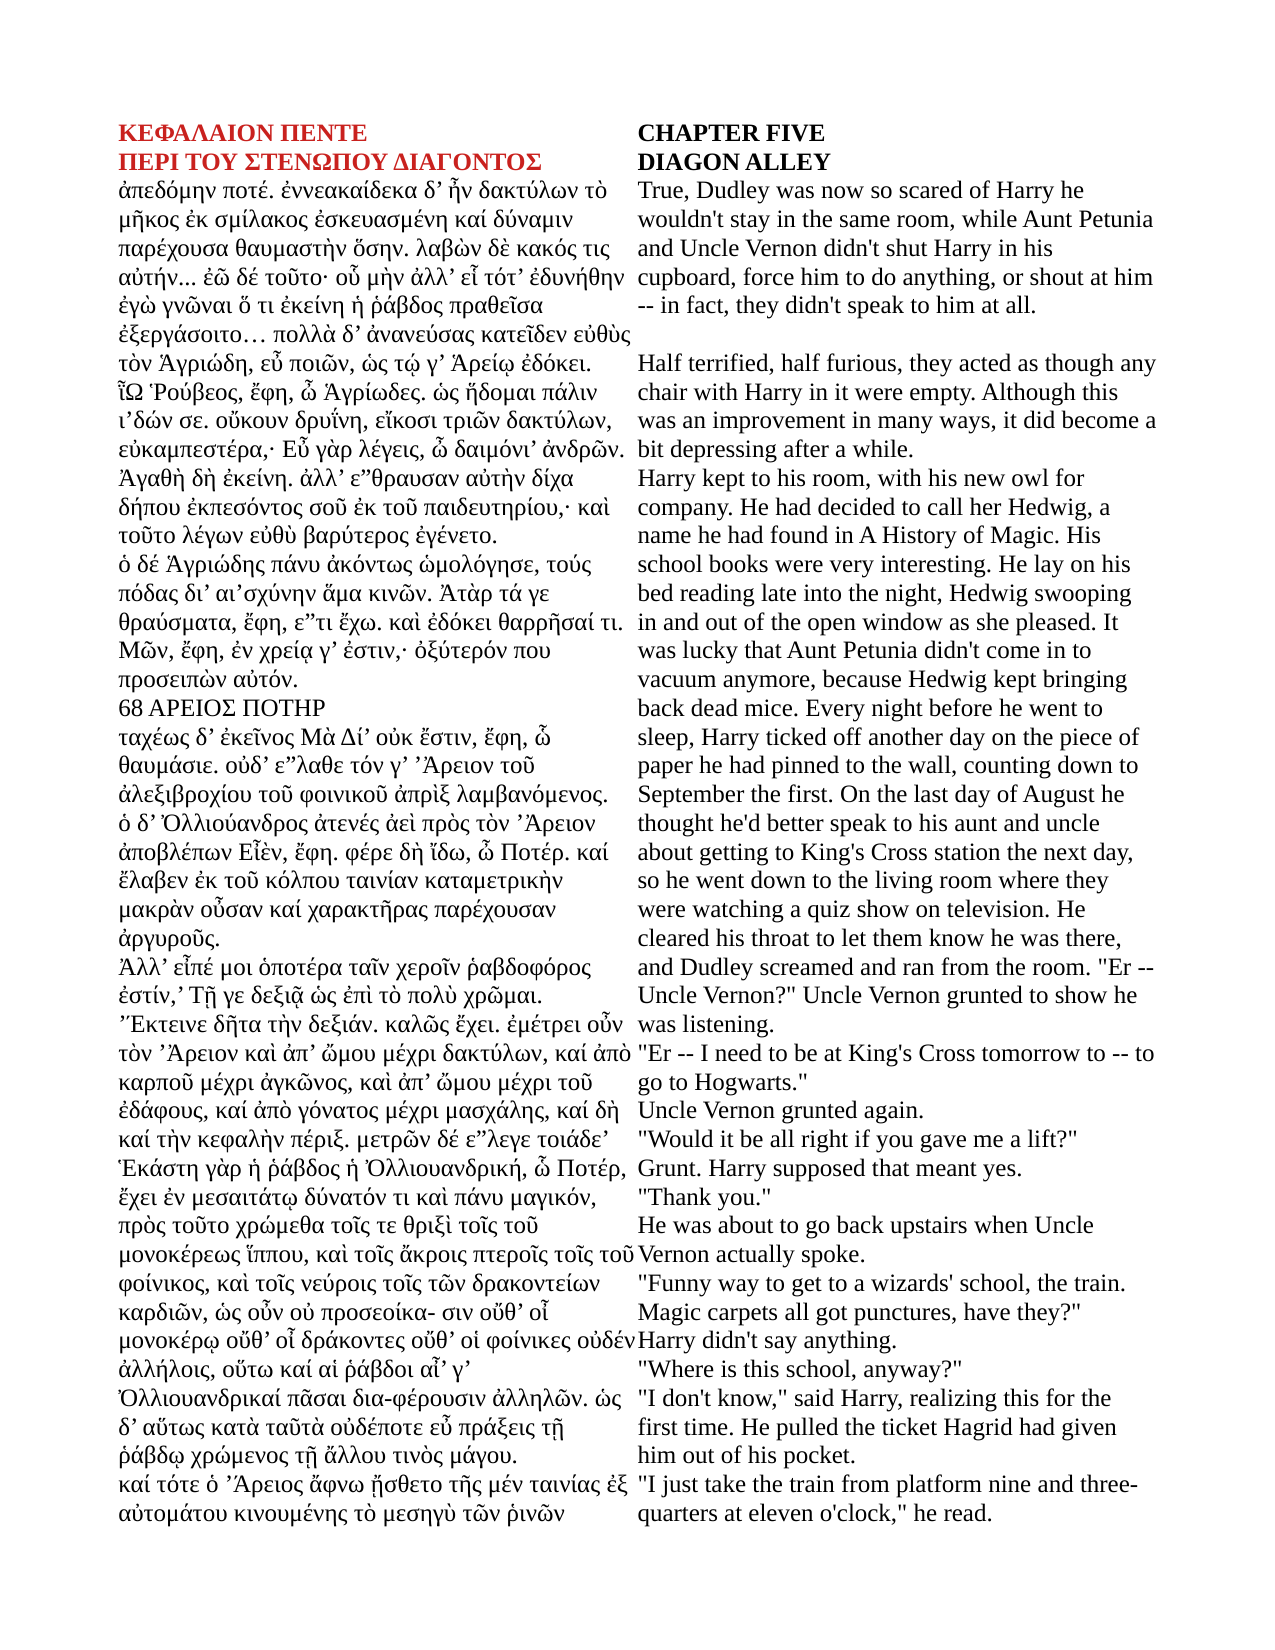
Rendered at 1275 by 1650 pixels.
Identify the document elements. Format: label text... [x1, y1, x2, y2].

table_cell True, Dudley was now so scared of Harry he wouldn't stay in the same room, while Aunt Petunia and Uncle Vernon didn't shut Harry in his cupboard, force him to do anything, or shout at him -- in fact, they didn't speak to him at all. Half terrified, half furious, they acted as though any chair with Harry in it were empty. Although this was an improvement in many ways, it did become a bit depressing after a while. Harry kept to his room, with his new owl for company. He had decided to call her Hedwig, a name he had found in A History of Magic. His school books were very interesting. He lay on his bed reading late into the night, Hedwig swooping in and out of the open window as she pleased. It was lucky that Aunt Petunia didn't come in to vacuum anymore, because Hedwig kept bringing back dead mice. Every night before he went to sleep, Harry ticked off another day on the piece of paper he had pinned to the wall, counting down to September the first. On the last day of August he thought he'd better speak to his aunt and uncle about getting to King's Cross station the next day, so he went down to the living room where they were watching a quiz show on television. He cleared his throat to let them know he was there, and Dudley screamed and ran from the room. "Er -- Uncle Vernon?" Uncle Vernon grunted to show he was listening. "Er -- I need to be at King's Cross tomorrow to -- to go to Hogwarts." Uncle Vernon grunted again. "Would it be all right if you gave me a lift?" Grunt. Harry supposed that meant yes. "Thank you." He was about to go back upstairs when Uncle Vernon actually spoke. "Funny way to get to a wizards' school, the train. Magic carpets all got punctures, have they?" Harry didn't say anything. "Where is this school, anyway?" "I don't know," said Harry, realizing this for the first time. He pulled the ticket Hagrid had given him out of his pocket. "I just take the train from platform nine and three-quarters at eleven o'clock," he read. [637, 176, 1157, 1527]
table_header CHAPTER FIVE DIAGON ALLEY [637, 118, 1157, 176]
table_cell ἀπεδόμην ποτέ. ἐννεακαίδεκα δ’ ἦν δακτύλων τὸ μῆκος ἐκ σμίλακος ἐσκευασμένη καί δύναμιν παρέχουσα θαυμαστὴν ὅσην. λαβὼν δὲ κακός τις αὐτήν... ἐῶ δέ τοῦτο· οὗ μὴν ἀλλ’ εἷ τότ’ ἐδυνήθην ἐγὼ γνῶναι ὅ τι ἐκείνη ἡ ῥάβδος πραθεῖσα ἐξεργάσοιτο… πολλὰ δ’ ἀνανεύσας κατεῖδεν εὐθὺς τὸν Ἁγριώδη, εὖ ποιῶν, ὡς τῴ γ’ Ἁρείῳ ἐδόκει. ῗΩ Ῥούβεος, ἔφη, ὦ Ἁγρίωδες. ὡς ἥδομαι πάλιν ι’δών σε. οὔκουν δρυΐνη, εἴκοσι τριῶν δακτύλων, εὐκαμπεστέρα,· Εὖ γὰρ λέγεις, ὦ δαιμόνι’ ἀνδρῶν. Ἀγαθὴ δὴ ἐκείνη. ἀλλ’ ε”θραυσαν αὐτὴν δίχα δήπου ἐκπεσόντος σοῦ ἐκ τοῦ παιδευτηρίου,· καὶ τοῦτο λέγων εὐθὺ βαρύτερος ἐγένετο. ὁ δέ Ἁγριώδης πάνυ ἀκόντως ὡμολόγησε, τούς πόδας δι’ αι’σχύνην ἅμα κινῶν. Ἀτὰρ τά γε θραύσματα, ἔφη, ε”τι ἔχω. καὶ ἐδόκει θαρρῆσαί τι. Μῶν, ἔφη, ἐν χρείᾳ γ’ ἐστιν,· ὀξύτερόν που προσειπὼν αὐτόν. 68 ΑΡΕΙΟΣ ΠΟΤΗΡ ταχέως δ’ ἐκεῖνος Μὰ Δί’ οὐκ ἔστιν, ἔφη, ὧ θαυμάσιε. οὐδ’ ε”λαθε τόν γ’ ’Ἀρειον τοῦ ἀλεξιβροχίου τοῦ φοινικοῦ ἀπρὶξ λαμβανόμενος. ὁ δ’ Ὀλλιούανδρος ἀτενές ἀεὶ πρὸς τὸν ’Ἀρειον ἀποβλέπων Εἶὲν, ἔφη. φέρε δὴ ἴδω, ὦ Ποτέρ. καί ἔλαβεν ἐκ τοῦ κόλπου ταινίαν καταμετρικὴν μακρὰν οὖσαν καί χαρακτῆρας παρέχουσαν ἀργυροῦς. Ἀλλ’ εἶπέ μοι ὁποτέρα ταῖν χεροῖν ῥαβδοφόρος ἐστίν,’ Τῇ γε δεξιᾷ ὡς ἐπὶ τὸ πολὺ χρῶμαι. ’Έκτεινε δῆτα τὴν δεξιάν. καλῶς ἔχει. ἐμέτρει οὖν τὸν ’Ἀρειον καὶ ἀπ’ ὤμου μέχρι δακτύλων, καί ἀπὸ καρποῦ μέχρι ἀγκῶνος, καὶ ἀπ’ ὤμου μέχρι τοῦ ἐδάφους, καί ἀπὸ γόνατος μέχρι μασχάλης, καί δὴ καί τὴν κεφαλὴν πέριξ. μετρῶν δέ ε”λεγε τοιάδε’ Ἑκάστη γὰρ ἡ ῥάβδος ἡ Ὀλλιουανδρική, ὧ Ποτέρ, ἔχει ἐν μεσαιτάτῳ δύνατόν τι καὶ πάνυ μαγικόν, πρὸς τοῦτο χρώμεθα τοῖς τε θριξὶ τοῖς τοῦ μονοκέρεως ἵππου, καὶ τοῖς ἄκροις πτεροῖς τοῖς τοῦ φοίνικος, καὶ τοῖς νεύροις τοῖς τῶν δρακοντείων καρδιῶν, ὡς οὖν οὐ προσεοίκα- σιν οὔθ’ οἶ μονοκέρῳ οὔθ’ οἶ δράκοντες οὔθ’ οἱ φοίνικες οὐδέν ἀλλήλοις, οὕτω καί αἱ ῥάβδοι αἶ’ γ’ Ὀλλιουανδρικαί πᾶσαι δια-φέρουσιν ἀλληλῶν. ὡς δ’ αὕτως κατὰ ταῦτὰ οὐδέποτε εὖ πράξεις τῇ ῥάβδῳ χρώμενος τῇ ἄλλου τινὸς μάγου. καί τότε ὁ ’Άρειος ἄφνω ᾔσθετο τῆς μέν ταινίας ἐξ αὐτομάτου κινουμένης τὸ μεσηγὺ τῶν ῥινῶν [118, 176, 637, 1527]
table_header ΚΕΦΑΛΑΙΟΝ ΠΕΝΤΕ ΠΕΡΙ ΤΟΥ ΣΤΕΝΩΠΟΥ ΔΙΑΓΟΝΤΟΣ [118, 118, 637, 176]
